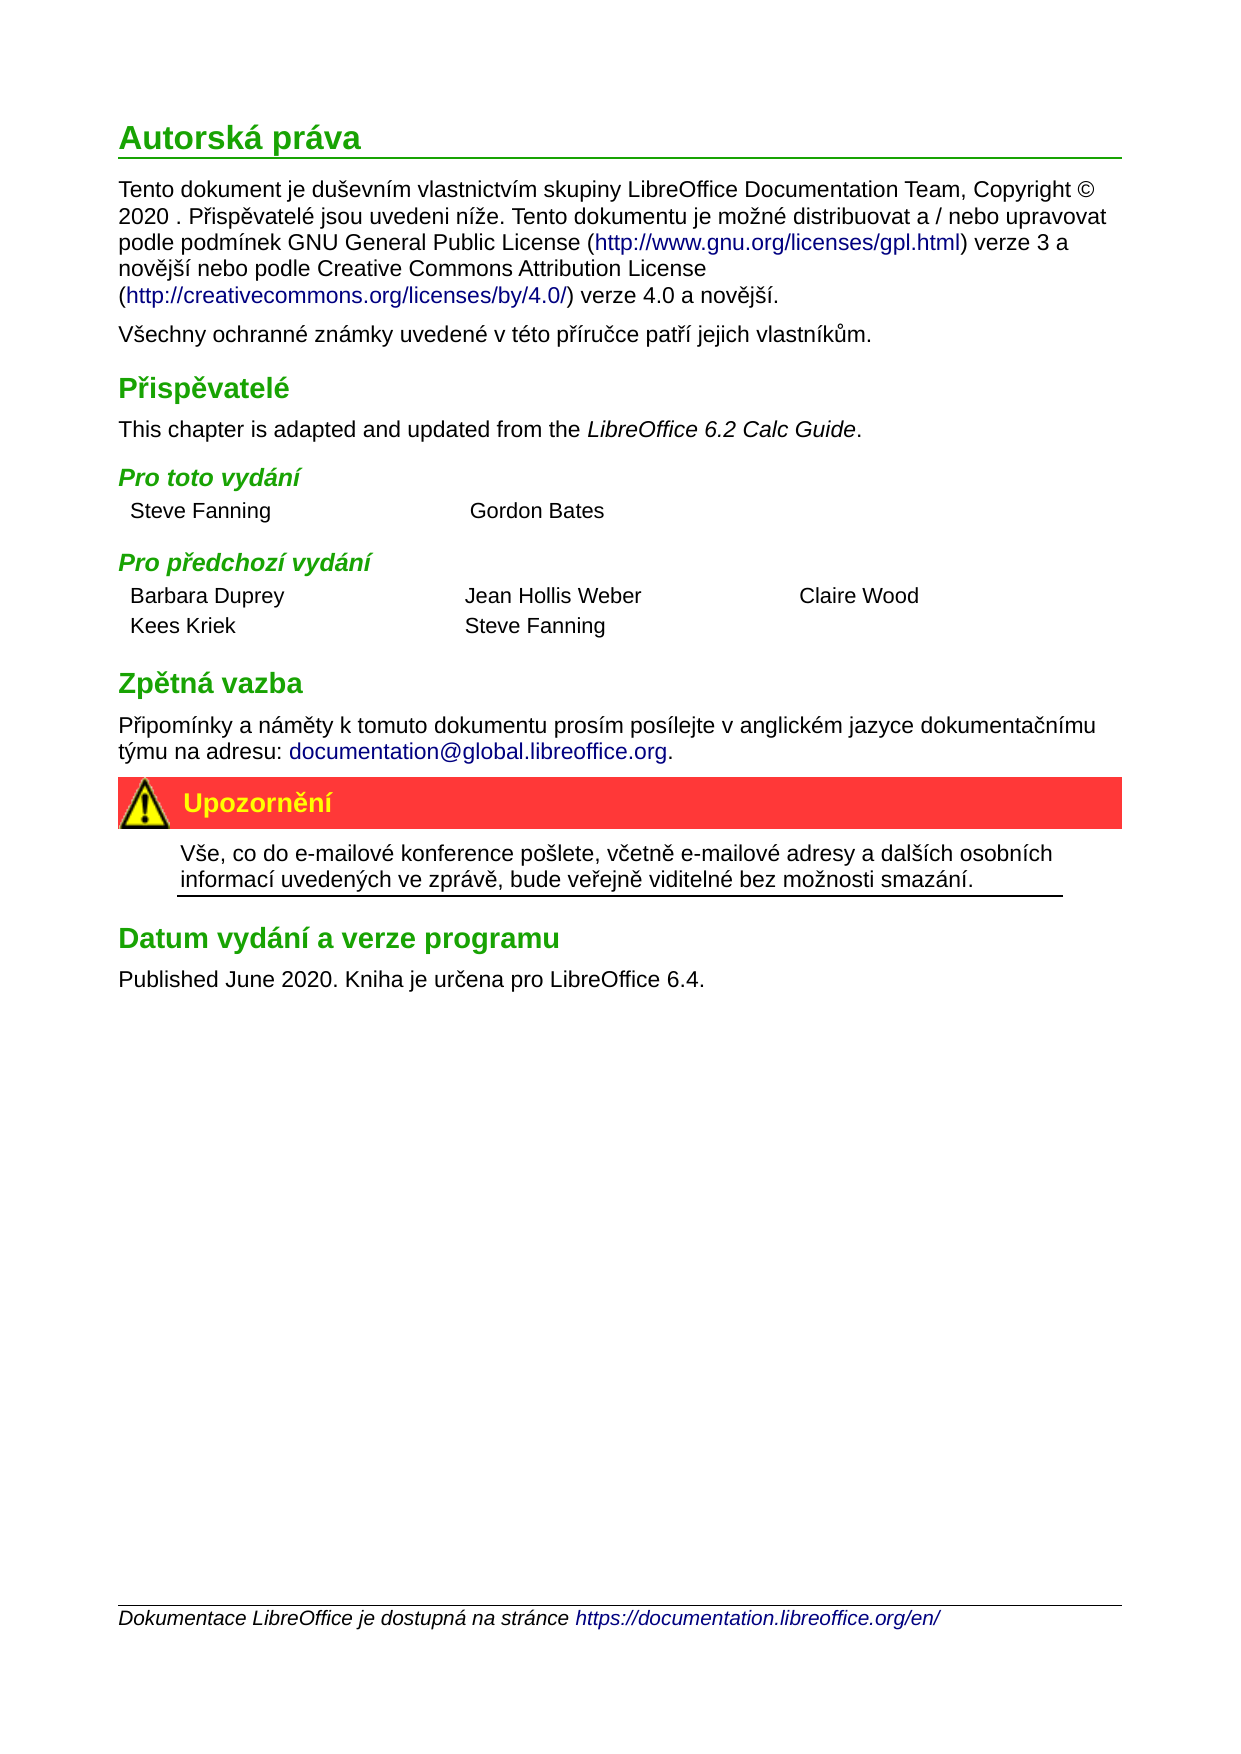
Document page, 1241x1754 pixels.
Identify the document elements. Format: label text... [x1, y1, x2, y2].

subtitle Datum vydání a verze programu [118, 921, 1122, 954]
table_header [789, 498, 1122, 527]
text Vše, co do e-mailové konference pošlete, včetně e-mailové adresy a dalších osobních informací uvedených ve zprávě, bude veřejně viditelné bez možnosti smazání. [177, 837, 1063, 895]
text Published June 2020. Kniha je určena pro LibreOffice 6.4. [118, 966, 1122, 993]
subtitle Autorská práva [118, 118, 1122, 157]
text Všechny ochranné známky uvedené v této příručce patří jejich vlastníkům. [118, 321, 1122, 347]
text Tento dokument je duševním vlastnictvím skupiny LibreOffice Documentation Team, Copyright © 2020 . Přispěvatelé jsou uvedeni níže. Tento dokumentu je možné distribuovat a / nebo upravovat podle podmínek GNU General Public License (http://www.gnu.org/licenses/gpl.html) verze 3 a novější nebo podle Creative Commons Attribution License (http://creativecommons.org/licenses/by/4.0/) verze 4.0 a novější. [118, 176, 1122, 308]
table_cell Kees Kriek [118, 613, 453, 643]
subtitle Přispěvatelé [118, 371, 1122, 404]
picture [119, 777, 170, 829]
subtitle Pro předchozí vydání [118, 548, 1122, 577]
text Připomínky a náměty k tomuto dokumentu prosím posílejte v anglickém jazyce dokumentačnímu týmu na adresu: documentation@global.libreoffice.org. [118, 712, 1122, 764]
subtitle Pro toto vydání [118, 463, 1122, 492]
table_header Jean Hollis Weber [453, 583, 787, 613]
table_header Steve Fanning [118, 498, 458, 527]
text This chapter is adapted and updated from the LibreOffice 6.2 Calc Guide. [118, 416, 1122, 442]
subtitle Zpětná vazba [118, 666, 1122, 700]
table_cell Steve Fanning [453, 613, 787, 643]
table_header Claire Wood [788, 583, 1122, 613]
table_header Barbara Duprey [118, 583, 453, 613]
table_cell [788, 613, 1122, 643]
table_header Gordon Bates [458, 498, 789, 527]
subtitle Upozornění [170, 777, 1122, 829]
